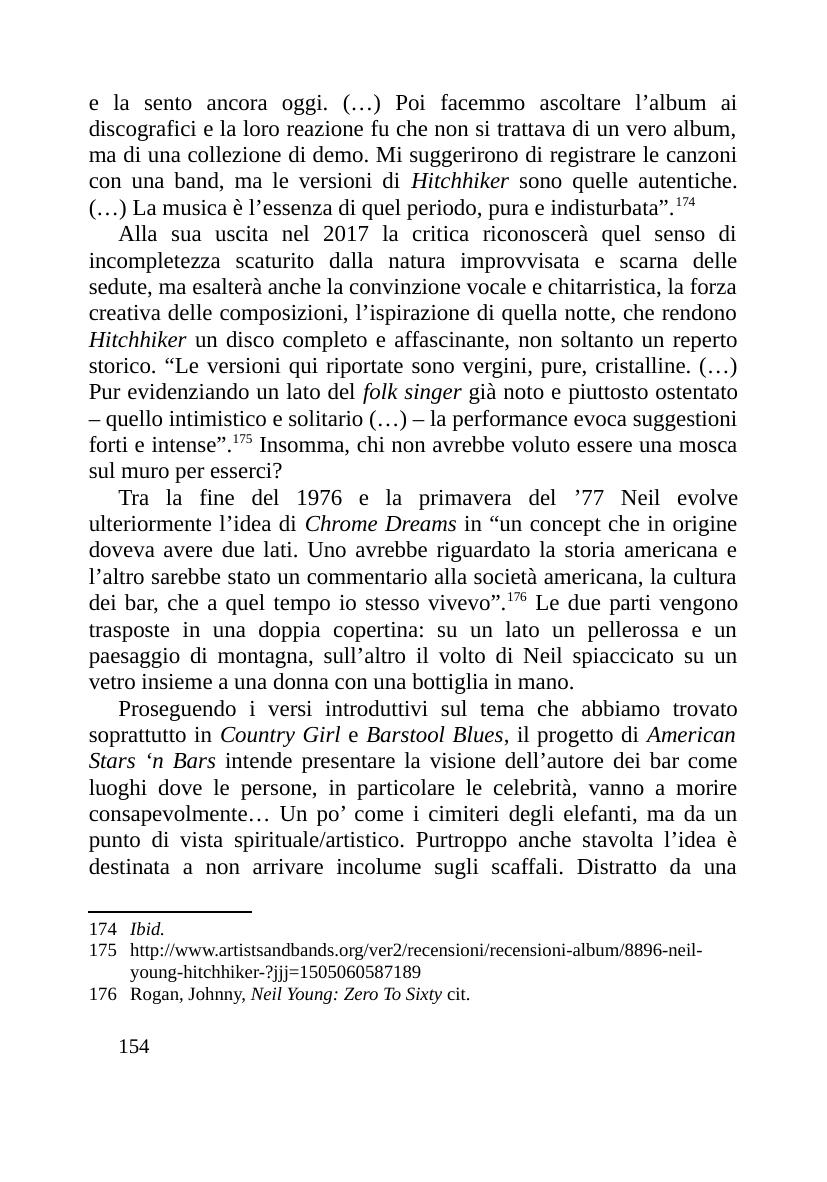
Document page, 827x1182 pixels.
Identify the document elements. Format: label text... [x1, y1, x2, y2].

text e la sento ancora oggi. (…) Poi facemmo ascoltare l’album ai discografici e la loro reazione fu che non si trattava di un vero album, ma di una collezione di demo. Mi suggerirono di registrare le canzoni con una band, ma le versioni di Hitchhiker sono quelle autentiche. (…) La musica è l’essenza di quel periodo, pura e indisturbata”. [88, 88, 738, 220]
text Tra la fine del 1976 e la primavera del ’77 Neil evolve ulteriormente l’idea di Chrome Dreams in “un concept che in origine doveva avere due lati. Uno avrebbe riguardato la storia americana e l’altro sarebbe stato un commentario alla società americana, la cultura dei bar, che a quel tempo io stesso vivevo”. Le due parti vengono trasposte in una doppia copertina: su un lato un pellerossa e un paesaggio di montagna, sull’altro il volto di Neil spiaccicato su un vetro insieme a una donna con una bottiglia in mano. [88, 484, 738, 695]
text Alla sua uscita nel 2017 la critica riconoscerà quel senso di incompletezza scaturito dalla natura improvvisata e scarna delle sedute, ma esalterà anche la convinzione vocale e chitarristica, la forza creativa delle composizioni, l’ispirazione di quella notte, che rendono Hitchhiker un disco completo e affascinante, non soltanto un reperto storico. “Le versioni qui riportate sono vergini, pure, cristalline. (…) Pur evidenziando un lato del folk singer già noto e piuttosto ostentato – quello intimistico e solitario (…) – la performance evoca suggestioni forti e intense”. Insomma, chi non avrebbe voluto essere una mosca sul muro per esserci? [88, 220, 738, 484]
text Rogan, Johnny, Neil Young: Zero To Sixty cit. [88, 982, 738, 1004]
text Ibid. [88, 918, 738, 939]
text Proseguendo i versi introduttivi sul tema che abbiamo trovato soprattutto in Country Girl e Barstool Blues, il progetto di American Stars ‘n Bars intende presentare la visione dell’autore dei bar come luoghi dove le persone, in particolare le celebrità, vanno a morire consapevolmente… Un po’ come i cimiteri degli elefanti, ma da un punto di vista spirituale/artistico. Purtroppo anche stavolta l’idea è destinata a non arrivare incolume sugli scaffali. Distratto da una [88, 695, 738, 879]
text http://www.artistsandbands.org/ver2/recensioni/recensioni-album/8896-neil-young-hitchhiker-?jjj=1505060587189 [88, 939, 738, 982]
